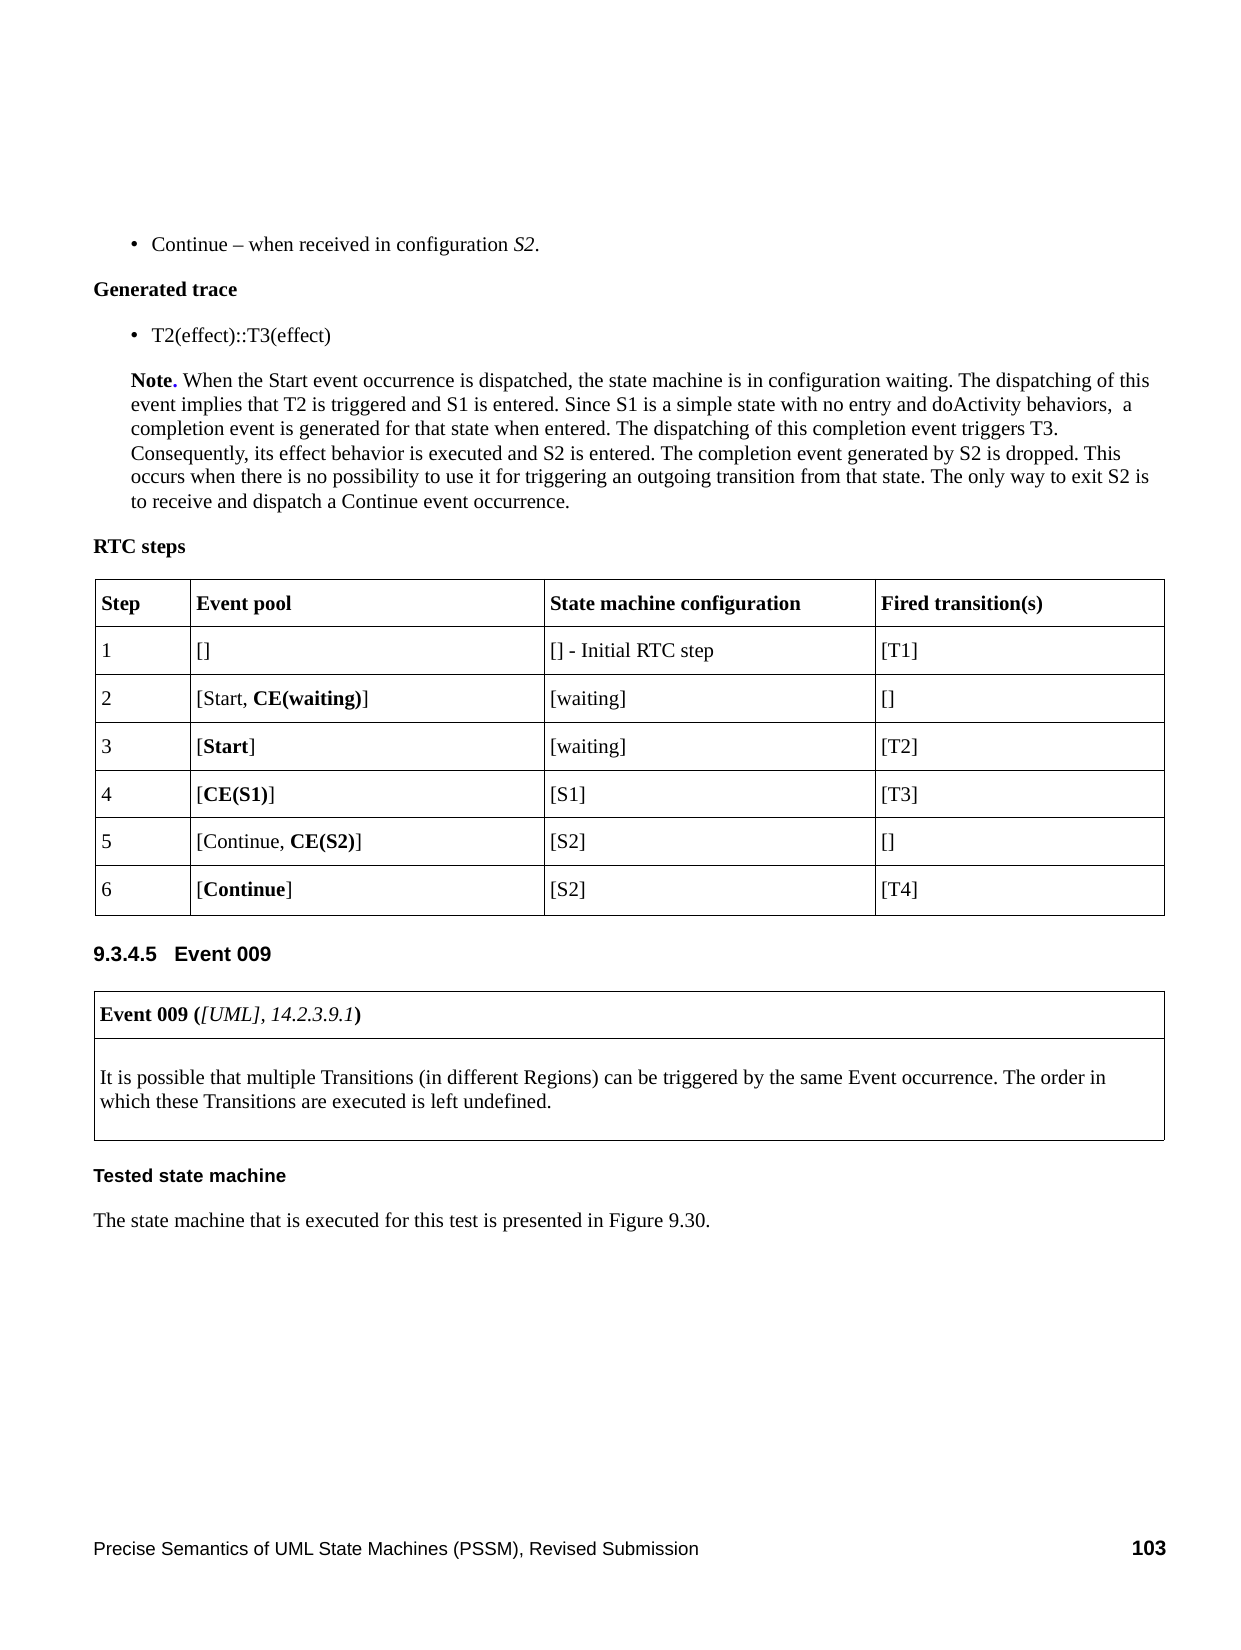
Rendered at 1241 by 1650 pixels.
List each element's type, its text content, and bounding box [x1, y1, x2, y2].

text The state machine that is executed for this test is presented in Figure 9.30. [93, 1208, 1164, 1232]
table_cell [] [876, 675, 1164, 722]
table_cell [CE(S1)] [191, 771, 544, 817]
table_cell [T2] [876, 723, 1164, 769]
table_cell [] [191, 627, 544, 674]
table_cell [T3] [876, 771, 1164, 817]
subtitle Event 009 [93, 941, 1164, 966]
table_cell 6 [96, 866, 190, 915]
table_cell 5 [96, 818, 190, 865]
table_header Event 009 ([UML], 14.2.3.9.1) [95, 992, 1164, 1038]
table_cell It is possible that multiple Transitions (in different Regions) can be triggered by the same Event occurrence. The order in which these Transitions are executed is left undefined. [95, 1039, 1164, 1140]
table_cell [Start] [191, 723, 544, 769]
text Generated trace [93, 277, 1164, 301]
table_cell 2 [96, 675, 190, 722]
table_cell [waiting] [545, 675, 875, 722]
table_cell [T1] [876, 627, 1164, 674]
table_cell [T4] [876, 866, 1164, 915]
table_cell [Continue, CE(S2)] [191, 818, 544, 865]
table_cell 3 [96, 723, 190, 769]
table_cell [S1] [545, 771, 875, 817]
list T2(effect)::T3(effect) [131, 322, 1164, 347]
table_cell [waiting] [545, 723, 875, 769]
table_cell 4 [96, 771, 190, 817]
table_cell [S2] [545, 866, 875, 915]
text RTC steps [93, 534, 1164, 558]
table_header State machine configuration [545, 580, 875, 626]
table_header Step [96, 580, 190, 626]
table_cell [] [876, 818, 1164, 865]
table_cell 1 [96, 627, 190, 674]
table_header Fired transition(s) [876, 580, 1164, 626]
table_cell [] - Initial RTC step [545, 627, 875, 674]
table_header Event pool [191, 580, 544, 626]
subtitle Tested state machine [93, 1165, 1164, 1187]
table_cell [S2] [545, 818, 875, 865]
list Continue – when received in configuration S2. [131, 231, 1164, 256]
text Note. When the Start event occurrence is dispatched, the state machine is in configuration waiting. The dispatching of this event implies that T2 is triggered and S1 is entered. Since S1 is a simple state with no entry and doActivity behaviors, a completion event is generated for that state when entered. The dispatching of this completion event triggers T3. Consequently, its effect behavior is executed and S2 is entered. The completion event generated by S2 is dropped. This occurs when there is no possibility to use it for triggering an outgoing transition from that state. The only way to exit S2 is to receive and dispatch a Continue event occurrence. [131, 368, 1164, 513]
table_cell [Continue] [191, 866, 544, 915]
table_cell [Start, CE(waiting)] [191, 675, 544, 722]
